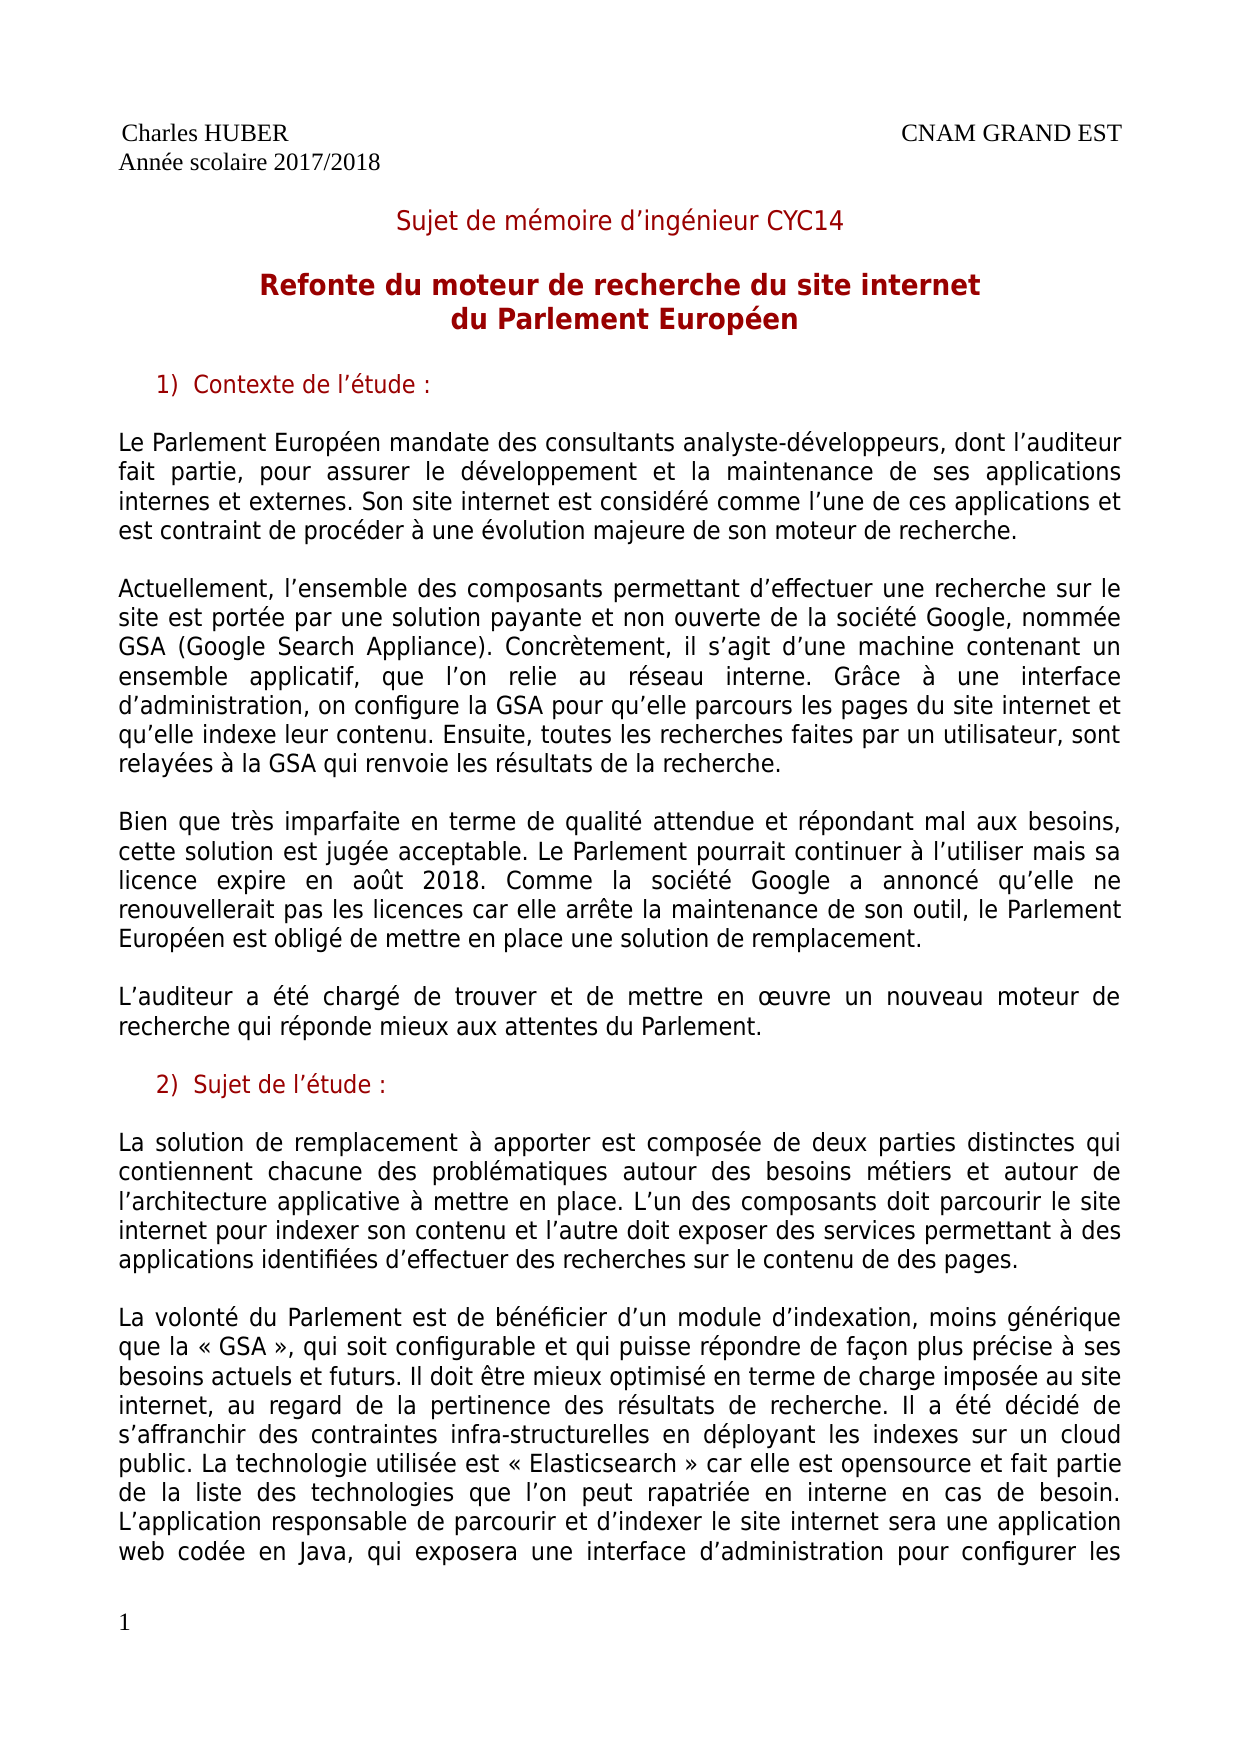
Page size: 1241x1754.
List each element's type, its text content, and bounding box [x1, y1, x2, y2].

text Le Parlement Européen mandate des consultants analyste-développeurs, dont l’auditeur fait partie, pour assurer le développement et la maintenance de ses applications internes et externes. Son site internet est considéré comme l’une de ces applications et est contraint de procéder à une évolution majeure de son moteur de recherche. [118, 428, 1122, 545]
text Bien que très imparfaite en terme de qualité attendue et répondant mal aux besoins, cette solution est jugée acceptable. Le Parlement pourrait continuer à l’utiliser mais sa licence expire en août 2018. Comme la société Google a annoncé qu’elle ne renouvellerait pas les licences car elle arrête la maintenance de son outil, le Parlement Européen est obligé de mettre en place une solution de remplacement. [118, 808, 1122, 953]
text Sujet de mémoire d’ingénieur CYC14 [118, 205, 1122, 237]
list Sujet de l’étude : [156, 1070, 1122, 1099]
text du Parlement Européen [118, 302, 1122, 336]
list Contexte de l’étude : [156, 370, 1122, 399]
text L’auditeur a été chargé de trouver et de mettre en œuvre un nouveau moteur de recherche qui réponde mieux aux attentes du Parlement. [118, 983, 1122, 1041]
text Refonte du moteur de recherche du site internet [118, 268, 1122, 302]
text La volonté du Parlement est de bénéficier d’un module d’indexation, moins générique que la « GSA », qui soit configurable et qui puisse répondre de façon plus précise à ses besoins actuels et futurs. Il doit être mieux optimisé en terme de charge imposée au site internet, au regard de la pertinence des résultats de recherche. Il a été décidé de s’affranchir des contraintes infra-structurelles en déployant les indexes sur un cloud public. La technologie utilisée est « Elasticsearch » car elle est opensource et fait partie de la liste des technologies que l’on peut rapatriée en interne en cas de besoin. L’application responsable de parcourir et d’indexer le site internet sera une application web codée en Java, qui exposera une interface d’administration pour configurer les [118, 1303, 1122, 1566]
text Actuellement, l’ensemble des composants permettant d’effectuer une recherche sur le site est portée par une solution payante et non ouverte de la société Google, nommée GSA (Google Search Appliance). Concrètement, il s’agit d’une machine contenant un ensemble applicatif, que l’on relie au réseau interne. Grâce à une interface d’administration, on configure la GSA pour qu’elle parcours les pages du site internet et qu’elle indexe leur contenu. Ensuite, toutes les recherches faites par un utilisateur, sont relayées à la GSA qui renvoie les résultats de la recherche. [118, 574, 1122, 778]
text La solution de remplacement à apporter est composée de deux parties distinctes qui contiennent chacune des problématiques autour des besoins métiers et autour de l’architecture applicative à mettre en place. L’un des composants doit parcourir le site internet pour indexer son contenu et l’autre doit exposer des services permettant à des applications identifiées d’effectuer des recherches sur le contenu de des pages. [118, 1128, 1122, 1274]
